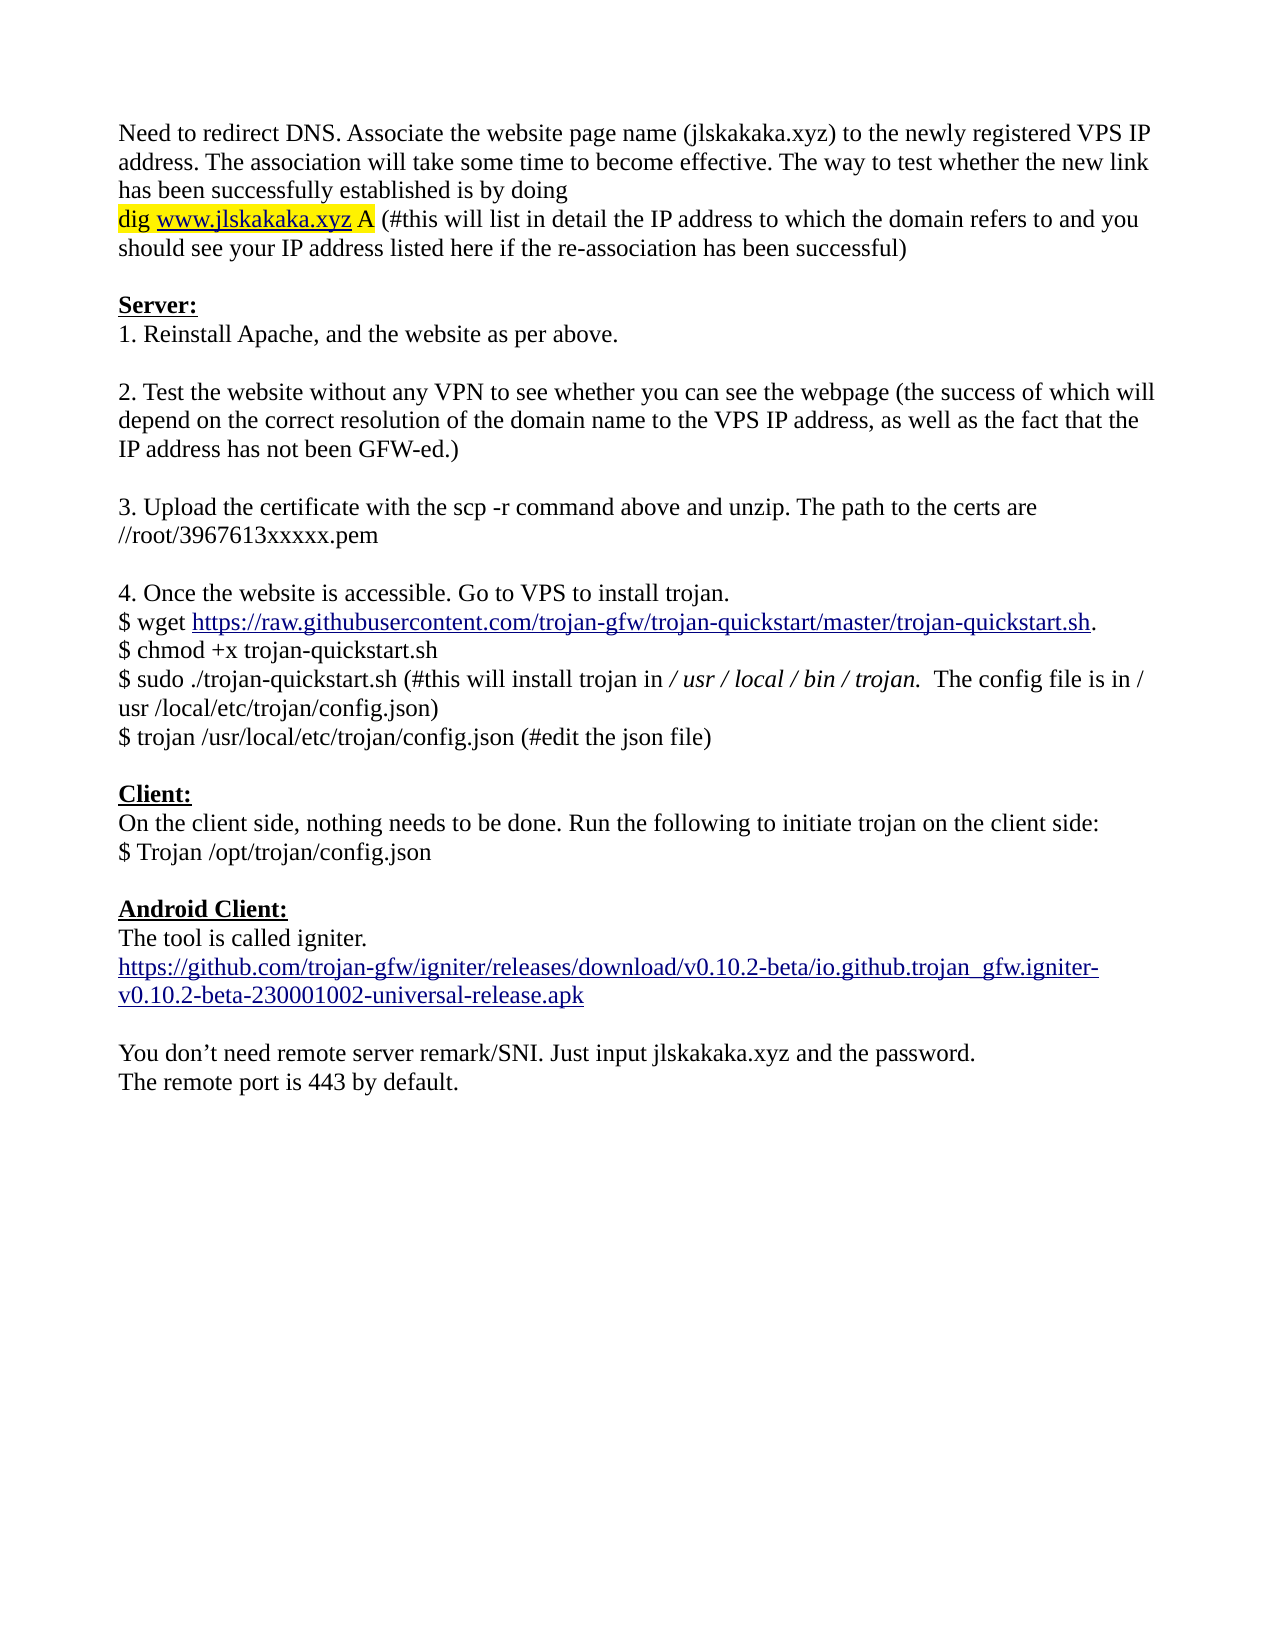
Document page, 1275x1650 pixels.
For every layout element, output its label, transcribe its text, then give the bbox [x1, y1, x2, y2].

text $ chmod +x trojan-quickstart.sh [118, 636, 1157, 664]
text $ Trojan /opt/trojan/config.json [118, 837, 1157, 866]
text On the client side, nothing needs to be done. Run the following to initiate trojan on the client side: [118, 808, 1157, 837]
text The remote port is 443 by default. [118, 1067, 1157, 1096]
text Need to redirect DNS. Associate the website page name (jlskakaka.xyz) to the newly registered VPS IP address. The association will take some time to become effective. The way to test whether the new link has been successfully established is by doing [118, 118, 1157, 204]
text $ sudo ./trojan-quickstart.sh (#this will install trojan in / usr / local / bin / trojan. The config file is in / usr /local/etc/trojan/config.json) [118, 664, 1157, 722]
text 4. Once the website is accessible. Go to VPS to install trojan. [118, 578, 1157, 607]
text Server: [118, 291, 1157, 319]
text 1. Reinstall Apache, and the website as per above. [118, 319, 1157, 348]
text 3. Upload the certificate with the scp -r command above and unzip. The path to the certs are //root/3967613xxxxx.pem [118, 492, 1157, 549]
text Client: [118, 779, 1157, 808]
text The tool is called igniter. [118, 923, 1157, 952]
text You don’t need remote server remark/SNI. Just input jlskakaka.xyz and the password. [118, 1038, 1157, 1067]
text dig www.jlskakaka.xyz A (#this will list in detail the IP address to which the domain refers to and you should see your IP address listed here if the re-association has been successful) [118, 204, 1157, 262]
text 2. Test the website without any VPN to see whether you can see the webpage (the success of which will depend on the correct resolution of the domain name to the VPS IP address, as well as the fact that the IP address has not been GFW-ed.) [118, 377, 1157, 463]
text $ trojan /usr/local/etc/trojan/config.json (#edit the json file) [118, 722, 1157, 751]
text Android Client: [118, 894, 1157, 923]
text $ wget https://raw.githubusercontent.com/trojan-gfw/trojan-quickstart/master/trojan-quickstart.sh. [118, 607, 1157, 636]
text https://github.com/trojan-gfw/igniter/releases/download/v0.10.2-beta/io.github.trojan_gfw.igniter-v0.10.2-beta-230001002-universal-release.apk [118, 952, 1157, 1009]
